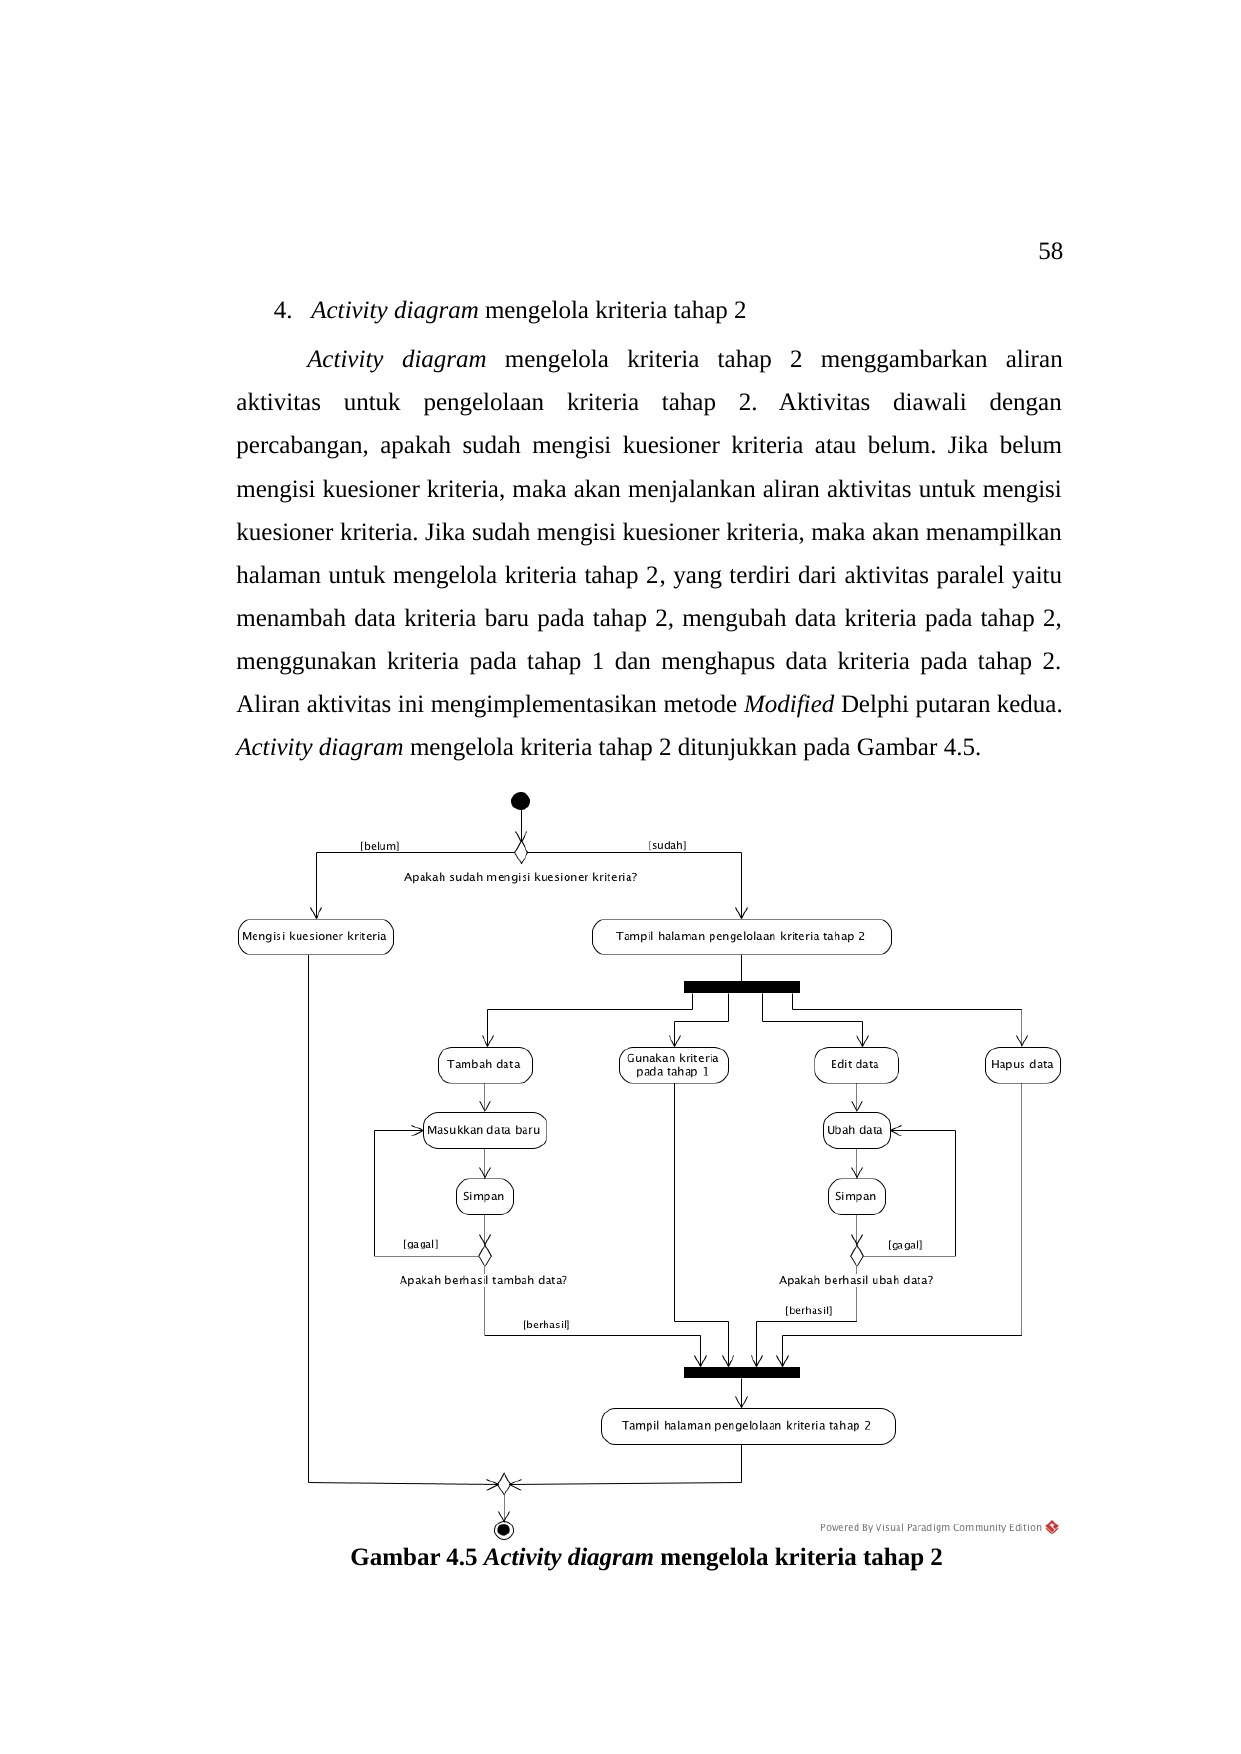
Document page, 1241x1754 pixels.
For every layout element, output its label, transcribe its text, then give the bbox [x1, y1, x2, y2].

text Gambar 4.5 Activity diagram mengelola kriteria tahap 2 [236, 1542, 1063, 1571]
text Activity diagram mengelola kriteria tahap 2 menggambarkan aliran aktivitas untuk pengelolaan kriteria tahap 2. Aktivitas diawali dengan percabangan, apakah sudah mengisi kuesioner kriteria atau belum. Jika belum mengisi kuesioner kriteria, maka akan menjalankan aliran aktivitas untuk mengisi kuesioner kriteria. Jika sudah mengisi kuesioner kriteria, maka akan menampilkan halaman untuk mengelola kriteria tahap 2, yang terdiri dari aktivitas paralel yaitu menambah data kriteria baru pada tahap 2, mengubah data kriteria pada tahap 2, menggunakan kriteria pada tahap 1 dan menghapus data kriteria pada tahap 2. Aliran aktivitas ini mengimplementasikan metode Modified Delphi putaran kedua. Activity diagram mengelola kriteria tahap 2 ditunjukkan pada Gambar 4.5. [236, 344, 1063, 761]
list Activity diagram mengelola kriteria tahap 2 [274, 295, 1063, 324]
picture [236, 790, 1063, 1542]
